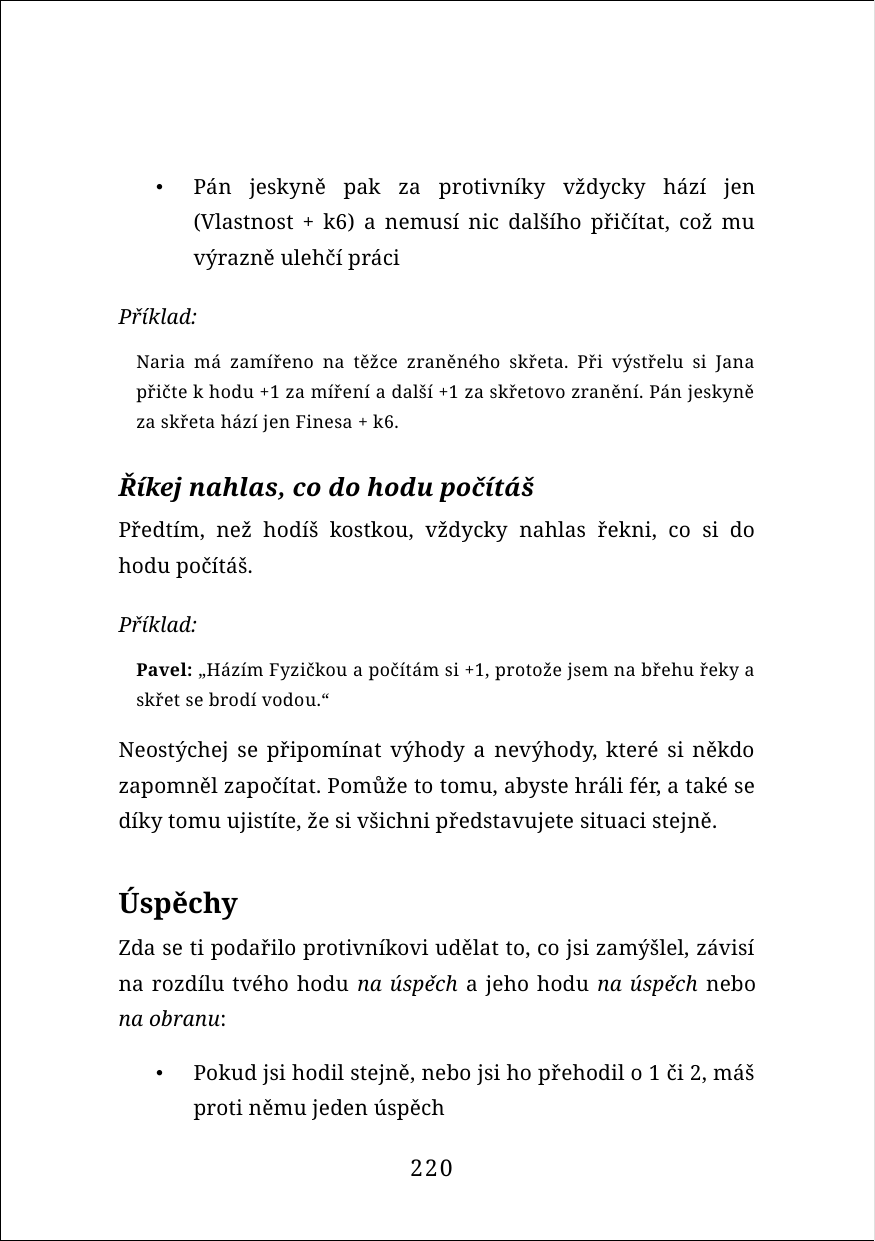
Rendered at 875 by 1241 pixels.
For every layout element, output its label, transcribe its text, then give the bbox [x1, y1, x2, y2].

text Pavel: „Házím Fyzičkou a počítám si +1, protože jsem na břehu řeky a skřet se brodí vodou.“ [136, 657, 756, 712]
text Příklad: [118, 302, 756, 330]
text Předtím, než hodíš kostkou, vždycky nahlas řekni, co si do hodu počítáš. [118, 515, 756, 579]
subtitle Úspěchy [118, 883, 756, 922]
subtitle Říkej nahlas, co do hodu počítáš [118, 469, 756, 503]
text Naria má zamířeno na těžce zraněného skřeta. Při výstřelu si Jana přičte k hodu +1 za míření a další +1 za skřetovo zranění. Pán jeskyně za skřeta hází jen Finesa + k6. [136, 349, 756, 434]
list Pán jeskyně pak za protivníky vždycky hází jen (Vlastnost + k6) a nemusí nic dalšího přičítat, což mu výrazně ulehčí práci [156, 172, 756, 271]
text Zda se ti podařilo protivníkovi udělat to, co jsi zamýšlel, závisí na rozdílu tvého hodu na úspěch a jeho hodu na úspěch nebo na obranu: [118, 933, 756, 1033]
text Příklad: [118, 610, 756, 638]
list Pokud jsi hodil stejně, nebo jsi ho přehodil o 1 či 2, máš proti němu jeden úspěch [156, 1058, 756, 1122]
text Neostýchej se připomínat výhody a nevýhody, které si někdo zapomněl započítat. Pomůže to tomu, abyste hráli fér, a také se díky tomu ujistíte, že si všichni představujete situaci stejně. [118, 735, 756, 835]
